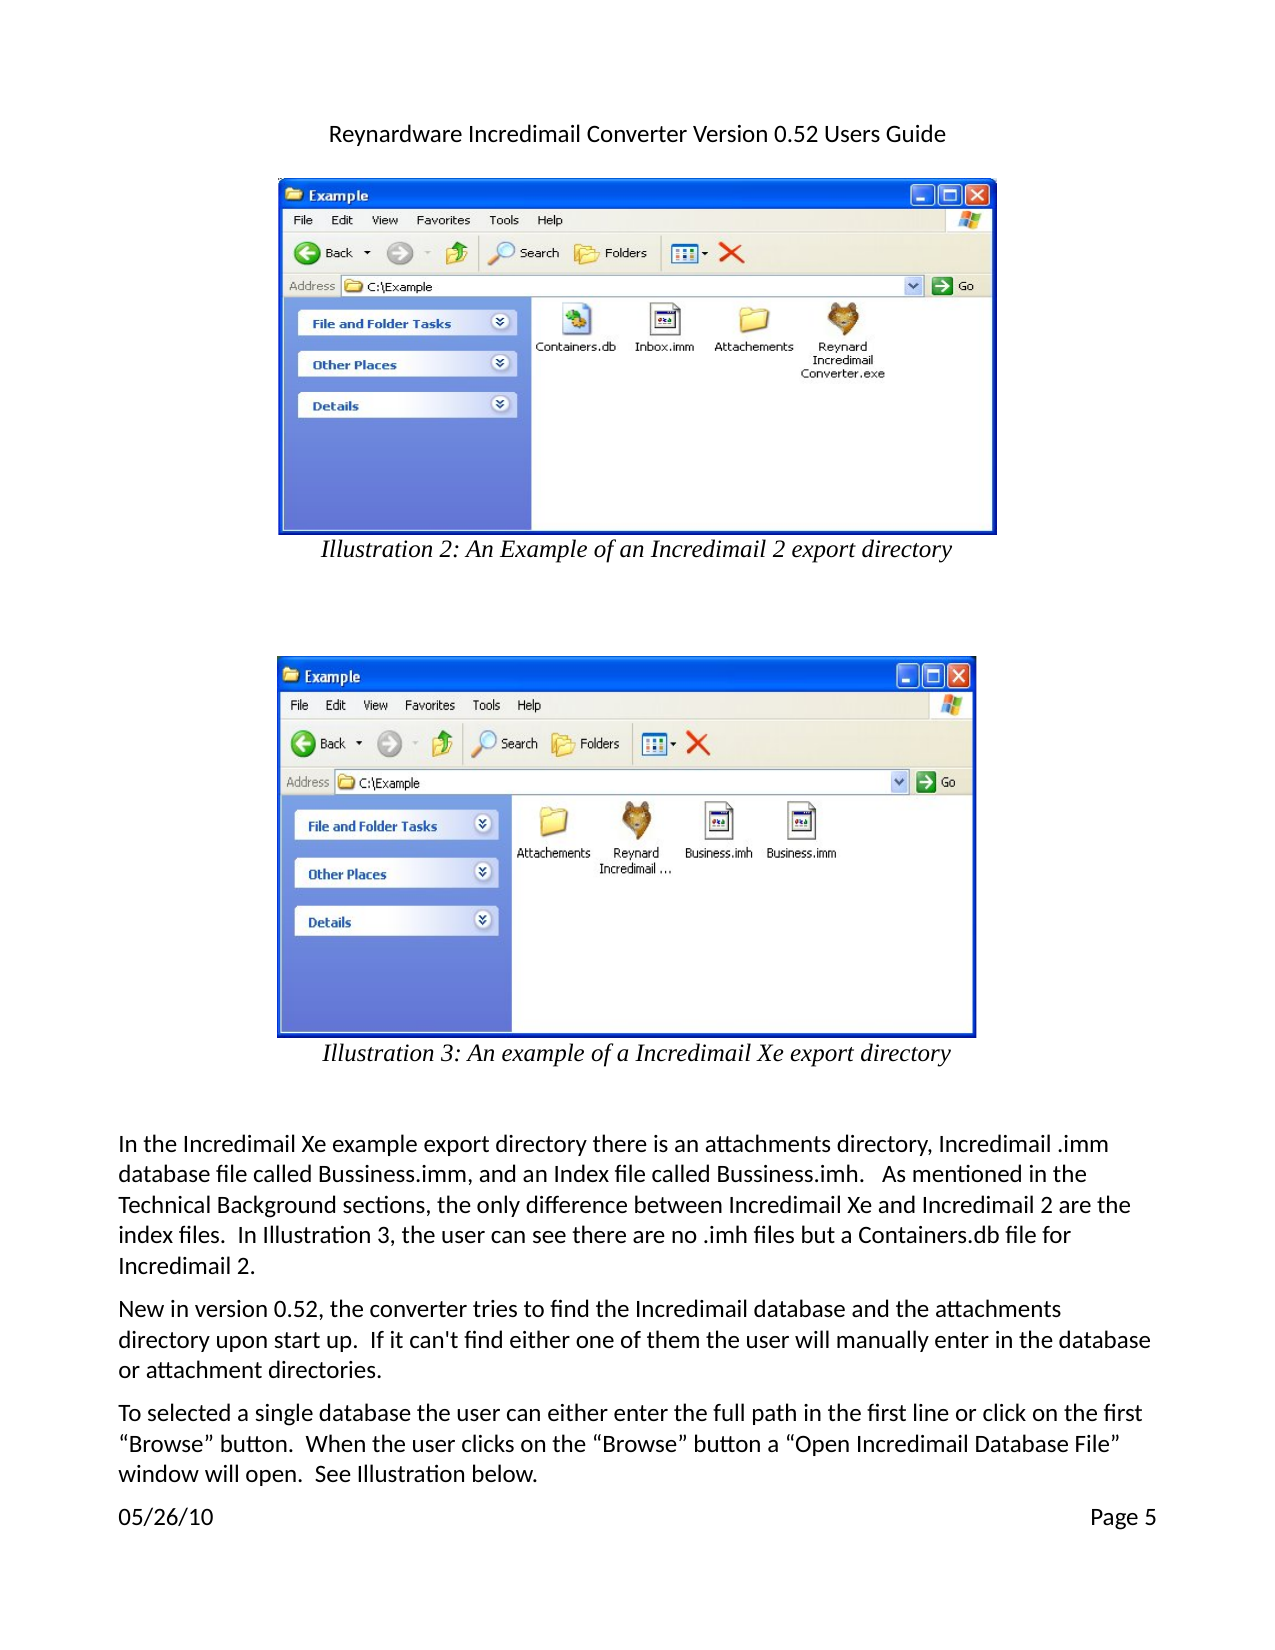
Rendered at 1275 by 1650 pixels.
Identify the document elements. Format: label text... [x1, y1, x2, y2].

text Illustration 2: An Example of an Incredimail 2 export directory [278, 535, 997, 563]
picture [277, 656, 977, 1038]
picture [278, 178, 997, 535]
text Illustration 3: An example of a Incredimail Xe export directory [277, 1038, 998, 1066]
text To selected a single database the user can either enter the full path in the first line or click on the first “Browse” button. When the user clicks on the “Browse” button a “Open Incredimail Database File” window will open. See Illustration below. [118, 1397, 1157, 1489]
text In the Incredimail Xe example export directory there is an attachments directory, Incredimail .imm database file called Bussiness.imm, and an Index file called Bussiness.imh. As mentioned in the Technical Background sections, the only difference between Incredimail Xe and Incredimail 2 are the index files. In Illustration 3, the user can see there are no .imh files but a Containers.db file for Incredimail 2. [118, 1128, 1157, 1281]
text New in version 0.52, the converter tries to find the Incredimail database and the attachments directory upon start up. If it can't find either one of them the user will manually enter in the database or attachment directories. [118, 1293, 1157, 1385]
